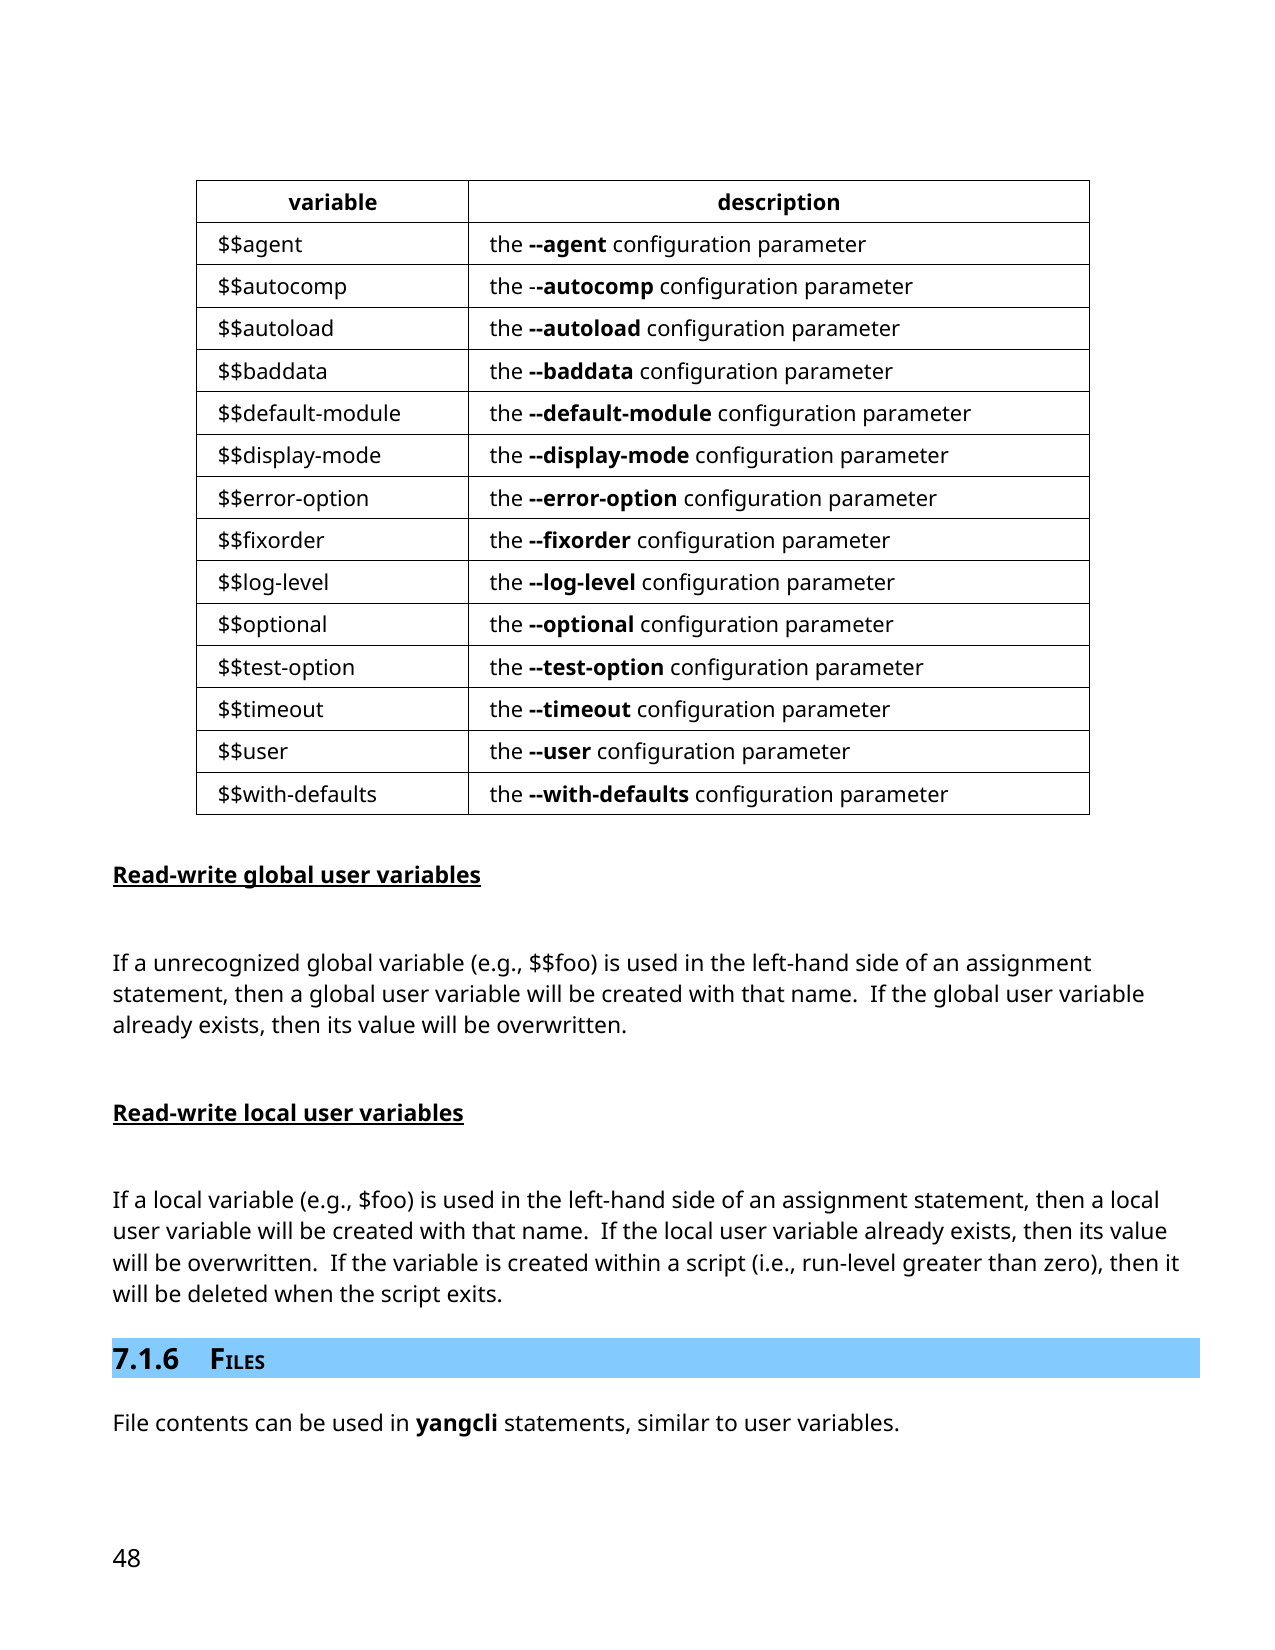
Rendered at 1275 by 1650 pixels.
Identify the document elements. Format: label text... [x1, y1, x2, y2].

table_cell the --with-defaults configuration parameter [469, 773, 1089, 814]
text If a unrecognized global variable (e.g., $$foo) is used in the left-hand side of an assignment statement, then a global user variable will be created with that name. If the global user variable already exists, then its value will be overwritten. [112, 946, 1200, 1040]
table_cell $$autocomp [197, 265, 468, 307]
text Read-write global user variables [112, 859, 1200, 890]
table_cell $$error-option [197, 477, 468, 518]
table_cell $$baddata [197, 350, 468, 391]
table_cell $$display-mode [197, 435, 468, 476]
table_header description [469, 181, 1089, 222]
table_cell the --error-option configuration parameter [469, 477, 1089, 518]
table_cell the --timeout configuration parameter [469, 688, 1089, 729]
table_cell $$user [197, 731, 468, 772]
text File contents can be used in yangcli statements, similar to user variables. [112, 1407, 1200, 1438]
table_cell the --default-module configuration parameter [469, 392, 1089, 433]
table_cell the --user configuration parameter [469, 731, 1089, 772]
table_cell the --log-level configuration parameter [469, 561, 1089, 603]
table_cell $$fixorder [197, 519, 468, 560]
table_cell $$default-module [197, 392, 468, 433]
table_cell $$test-option [197, 646, 468, 687]
table_cell the --autoload configuration parameter [469, 308, 1089, 349]
table_cell the --agent configuration parameter [469, 223, 1089, 264]
table_cell $$log-level [197, 561, 468, 603]
text Read-write local user variables [112, 1096, 1200, 1128]
table_header variable [197, 181, 468, 222]
table_cell the --autocomp configuration parameter [469, 265, 1089, 307]
table_cell the --display-mode configuration parameter [469, 435, 1089, 476]
table_cell $$autoload [197, 308, 468, 349]
table_cell $$timeout [197, 688, 468, 729]
text If a local variable (e.g., $foo) is used in the left-hand side of an assignment statement, then a local user variable will be created with that name. If the local user variable already exists, then its value will be overwritten. If the variable is created within a script (i.e., run-level greater than zero), then it will be deleted when the script exits. [112, 1184, 1200, 1309]
table_cell the --fixorder configuration parameter [469, 519, 1089, 560]
table_cell $$with-defaults [197, 773, 468, 814]
table_cell the --optional configuration parameter [469, 604, 1089, 645]
subtitle Files [112, 1338, 1200, 1378]
table_cell the --baddata configuration parameter [469, 350, 1089, 391]
table_cell $$optional [197, 604, 468, 645]
table_cell the --test-option configuration parameter [469, 646, 1089, 687]
table_cell $$agent [197, 223, 468, 264]
